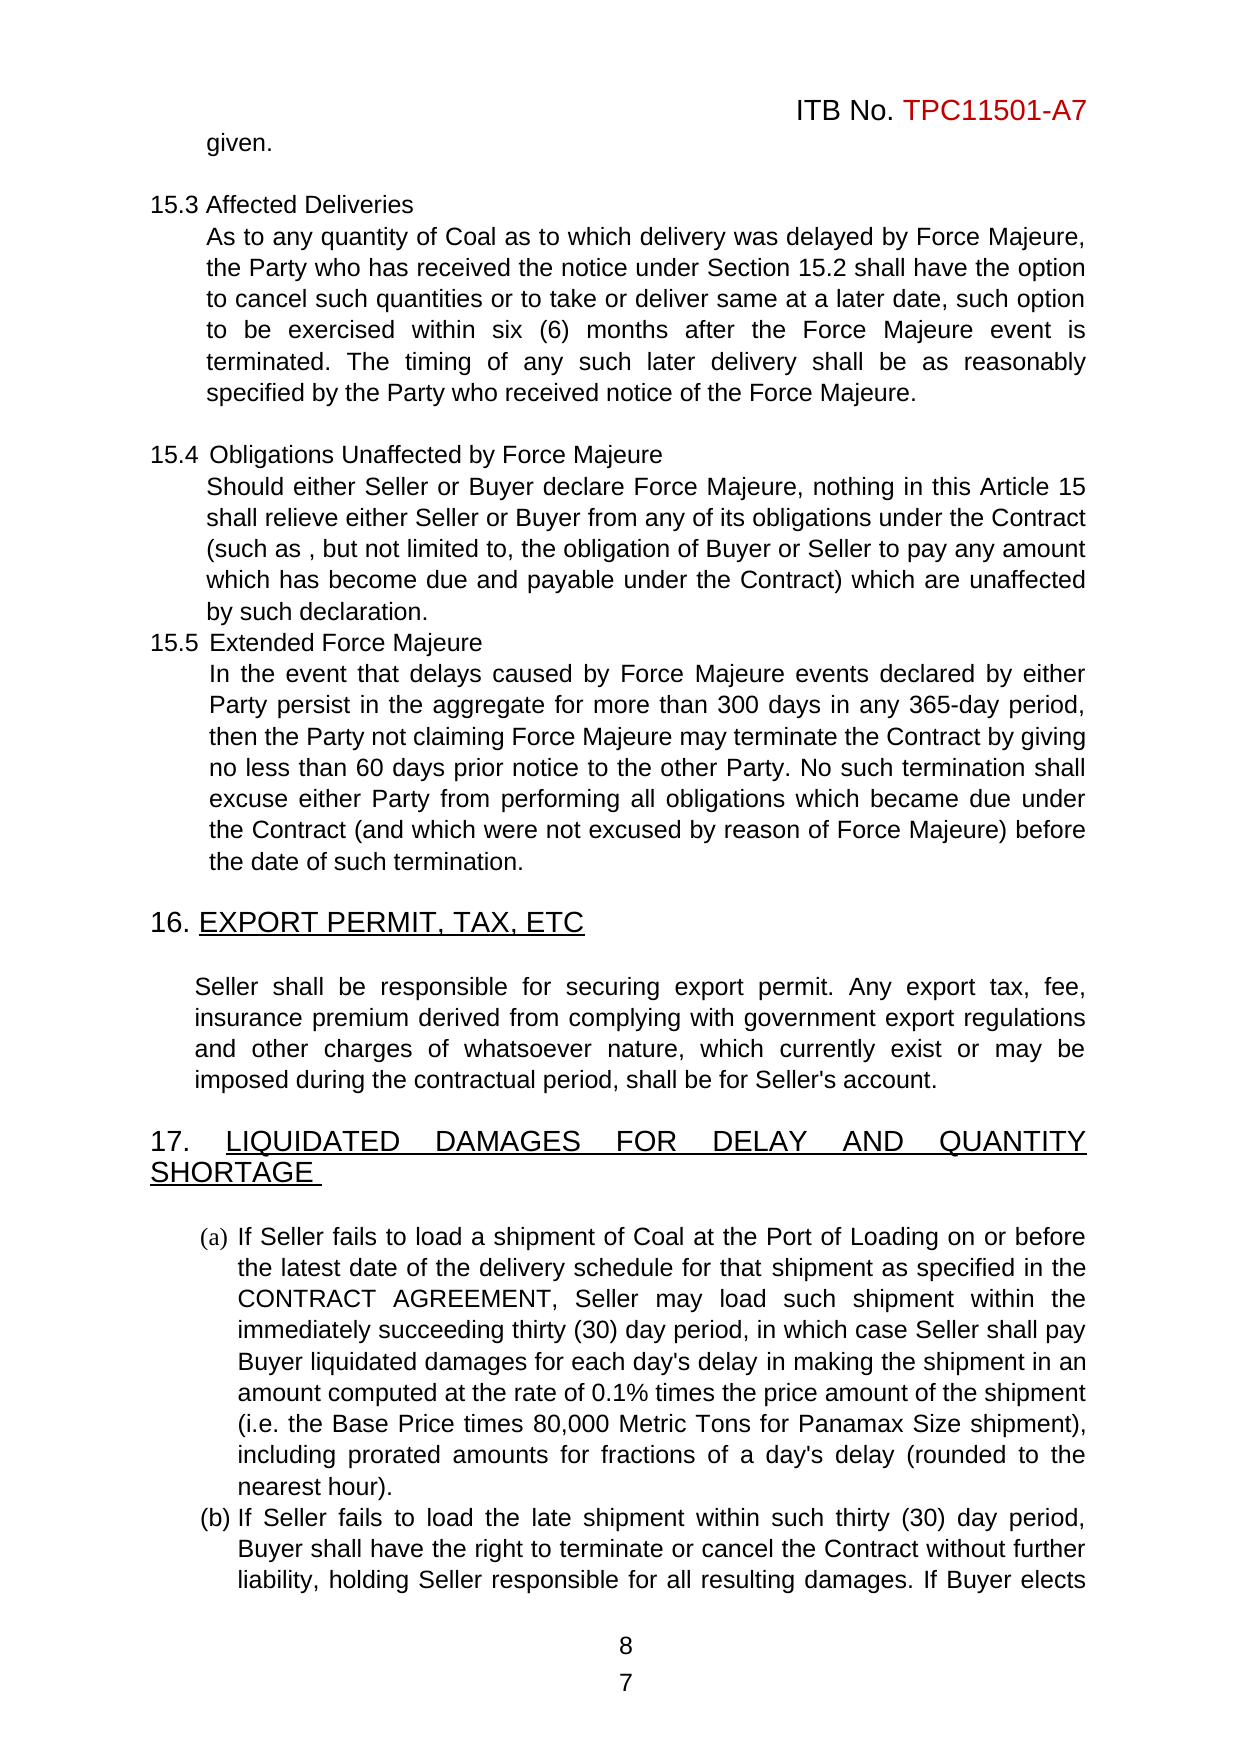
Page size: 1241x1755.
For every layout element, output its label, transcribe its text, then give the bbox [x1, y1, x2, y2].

text 15.5 Extended Force Majeure [150, 626, 1087, 657]
text given. [206, 126, 1087, 157]
text As to any quantity of Coal as to which delivery was delayed by Force Majeure, the Party who has received the notice under Section 15.2 shall have the option to cancel such quantities or to take or deliver same at a later date, such option to be exercised within six (6) months after the Force Majeure event is terminated. The timing of any such later delivery shall be as reasonably specified by the Party who received notice of the Force Majeure. [206, 220, 1087, 407]
list If Seller fails to load the late shipment within such thirty (30) day period, Buyer shall have the right to terminate or cancel the Contract without further liability, holding Seller responsible for all resulting damages. If Buyer elects [200, 1501, 1087, 1595]
text 16. EXPORT PERMIT, TAX, ETC [150, 907, 1087, 939]
text 17. LIQUIDATED DAMAGES FOR DELAY AND QUANTITY SHORTAGE [150, 1126, 1087, 1189]
text 15.3 Affected Deliveries [150, 189, 1087, 220]
text 15.4 Obligations Unaffected by Force Majeure [150, 439, 1087, 470]
text Should either Seller or Buyer declare Force Majeure, nothing in this Article 15 shall relieve either Seller or Buyer from any of its obligations under the Contract (such as , but not limited to, the obligation of Buyer or Seller to pay any amount which has become due and payable under the Contract) which are unaffected by such declaration. [206, 470, 1087, 626]
text Seller shall be responsible for securing export permit. Any export tax, fee, insurance premium derived from complying with government export regulations and other charges of whatsoever nature, which currently exist or may be imposed during the contractual period, shall be for Seller's account. [194, 970, 1087, 1095]
list If Seller fails to load a shipment of Coal at the Port of Loading on or before the latest date of the delivery schedule for that shipment as specified in the CONTRACT AGREEMENT, Seller may load such shipment within the immediately succeeding thirty (30) day period, in which case Seller shall pay Buyer liquidated damages for each day's delay in making the shipment in an amount computed at the rate of 0.1% times the price amount of the shipment (i.e. the Base Price times 80,000 Metric Tons for Panamax Size shipment), including prorated amounts for fractions of a day's delay (rounded to the nearest hour). [200, 1220, 1087, 1501]
text In the event that delays caused by Force Majeure events declared by either Party persist in the aggregate for more than 300 days in any 365-day period, then the Party not claiming Force Majeure may terminate the Contract by giving no less than 60 days prior notice to the other Party. No such termination shall excuse either Party from performing all obligations which became due under the Contract (and which were not excused by reason of Force Majeure) before the date of such termination. [209, 657, 1087, 876]
